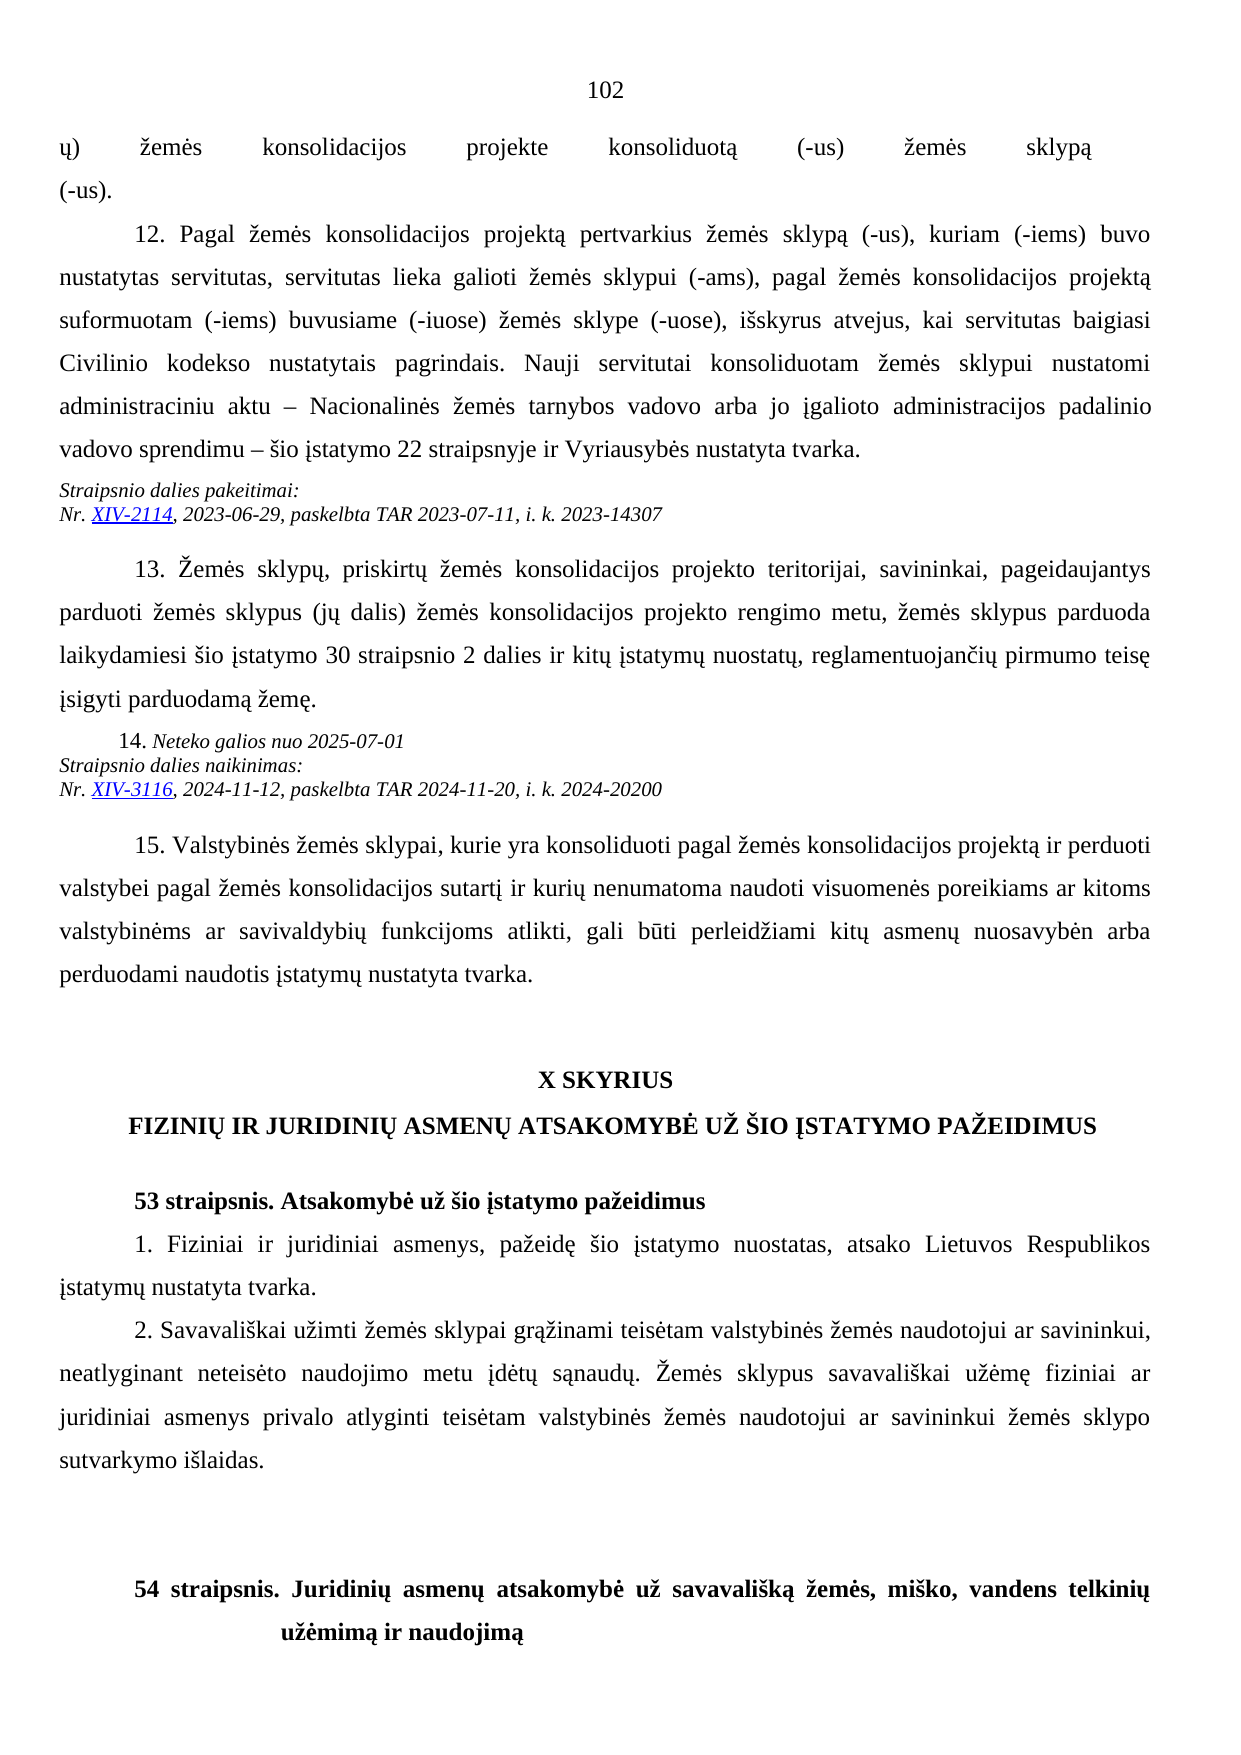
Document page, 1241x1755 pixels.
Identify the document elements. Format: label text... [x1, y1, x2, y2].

text 12. Pagal žemės konsolidacijos projektą pertvarkius žemės sklypą (-us), kuriam (-iems) buvo nustatytas servitutas, servitutas lieka galioti žemės sklypui (-ams), pagal žemės konsolidacijos projektą suformuotam (-iems) buvusiame (-iuose) žemės sklype (-uose), išskyrus atvejus, kai servitutas baigiasi Civilinio kodekso nustatytais pagrindais. Nauji servitutai konsoliduotam žemės sklypui nustatomi administraciniu aktu – Nacionalinės žemės tarnybos vadovo arba jo įgalioto administracijos padalinio vadovo sprendimu – šio įstatymo 22 straipsnyje ir Vyriausybės nustatyta tvarka. [59, 219, 1152, 463]
text Straipsnio dalies pakeitimai: [59, 477, 1152, 502]
text ų) žemės konsolidacijos projekte konsoliduotą (-us) žemės sklypą (-us). [59, 132, 1152, 204]
text 1. Fiziniai ir juridiniai asmenys, pažeidę šio įstatymo nuostatas, atsako Lietuvos Respublikos įstatymų nustatyta tvarka. [59, 1229, 1152, 1301]
text 13. Žemės sklypų, priskirtų žemės konsolidacijos projekto teritorijai, savininkai, pageidaujantys parduoti žemės sklypus (jų dalis) žemės konsolidacijos projekto rengimo metu, žemės sklypus parduoda laikydamiesi šio įstatymo 30 straipsnio 2 dalies ir kitų įstatymų nuostatų, reglamentuojančių pirmumo teisę įsigyti parduodamą žemę. [59, 554, 1152, 712]
text 14. Neteko galios nuo 2025-07-01 [59, 727, 1152, 753]
text FIZINIŲ IR JURIDINIŲ ASMENŲ ATSAKOMYBĖ UŽ ŠIO ĮSTATYMO PAŽEIDIMUS [59, 1094, 1152, 1140]
text 53 straipsnis. Atsakomybė už šio įstatymo pažeidimus [59, 1186, 1152, 1215]
text X SKYRIUS [59, 1048, 1152, 1094]
text 15. Valstybinės žemės sklypai, kurie yra konsoliduoti pagal žemės konsolidacijos projektą ir perduoti valstybei pagal žemės konsolidacijos sutartį ir kurių nenumatoma naudoti visuomenės poreikiams ar kitoms valstybinėms ar savivaldybių funkcijoms atlikti, gali būti perleidžiami kitų asmenų nuosavybėn arba perduodami naudotis įstatymų nustatyta tvarka. [59, 830, 1152, 988]
text Nr. XIV-2114, 2023-06-29, paskelbta TAR 2023-07-11, i. k. 2023-14307 [59, 502, 1152, 526]
text 54 straipsnis. Juridinių asmenų atsakomybė už savavališką žemės, miško, vandens telkinių užėmimą ir naudojimą [134, 1574, 1152, 1646]
text Nr. XIV-3116, 2024-11-12, paskelbta TAR 2024-11-20, i. k. 2024-20200 [59, 777, 1152, 801]
text 2. Savavališkai užimti žemės sklypai grąžinami teisėtam valstybinės žemės naudotojui ar savininkui, neatlyginant neteisėto naudojimo metu įdėtų sąnaudų. Žemės sklypus savavališkai užėmę fiziniai ar juridiniai asmenys privalo atlyginti teisėtam valstybinės žemės naudotojui ar savininkui žemės sklypo sutvarkymo išlaidas. [59, 1315, 1152, 1473]
text Straipsnio dalies naikinimas: [59, 753, 1152, 777]
